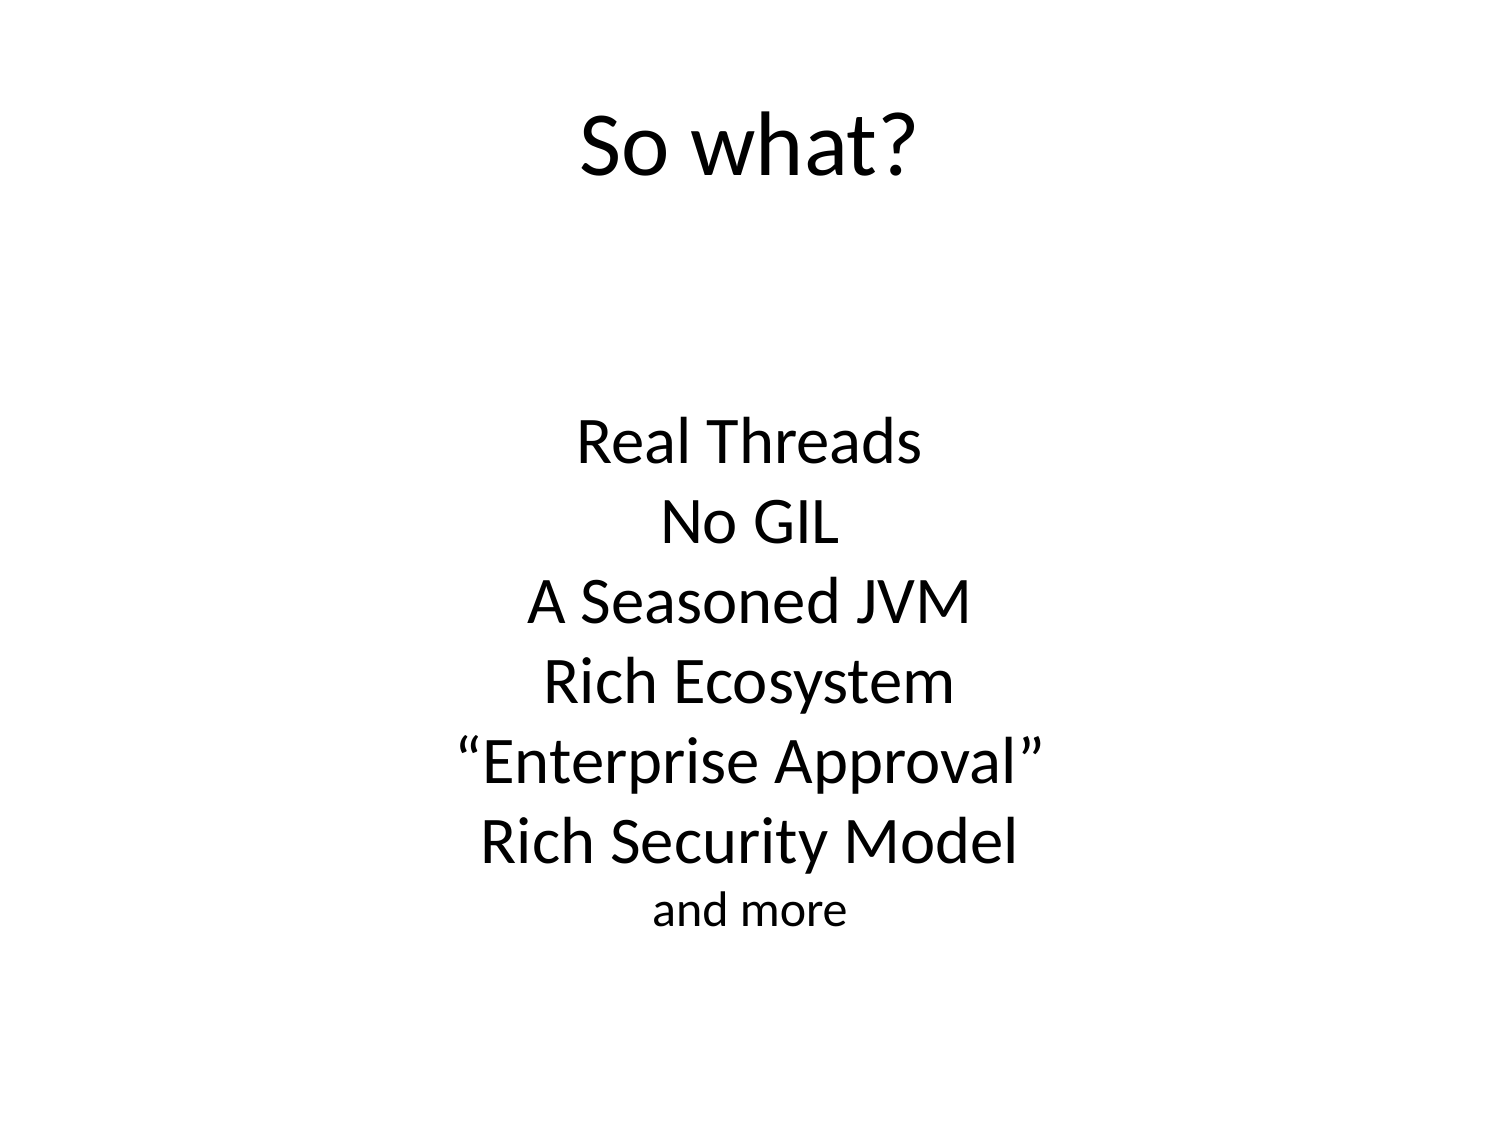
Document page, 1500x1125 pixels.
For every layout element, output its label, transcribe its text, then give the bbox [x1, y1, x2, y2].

title So what? [75, 45, 1425, 233]
text_box Real Threads No GIL A Seasoned JVM Rich Ecosystem “Enterprise Approval” Rich Security Model and more [439, 389, 1061, 944]
